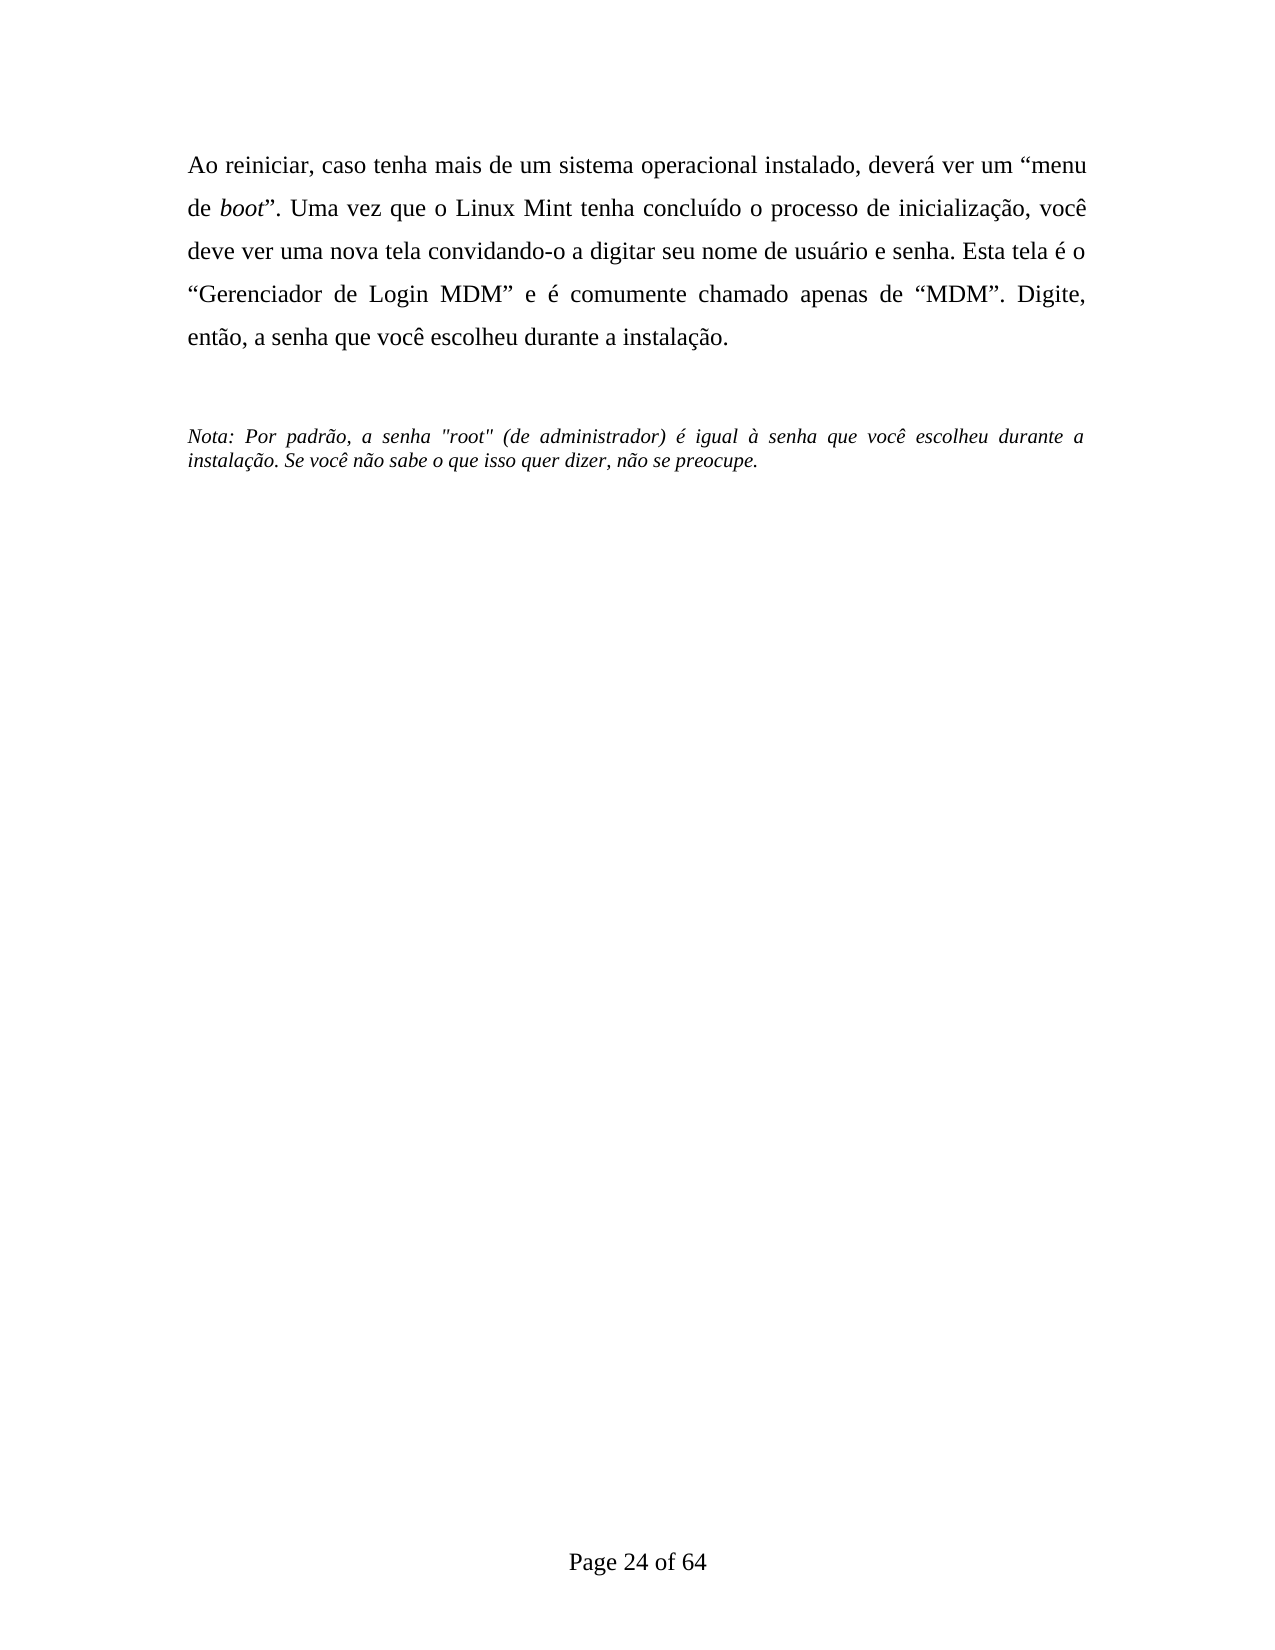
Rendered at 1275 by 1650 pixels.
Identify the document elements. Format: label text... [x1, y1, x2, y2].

text Nota: Por padrão, a senha "root" (de administrador) é igual à senha que você escolheu durante a instalação. Se você não sabe o que isso quer dizer, não se preocupe. [187, 424, 1087, 472]
text Ao reiniciar, caso tenha mais de um sistema operacional instalado, deverá ver um “menu de boot”. Uma vez que o Linux Mint tenha concluído o processo de inicialização, você deve ver uma nova tela convidando-o a digitar seu nome de usuário e senha. Esta tela é o “Gerenciador de Login MDM” e é comumente chamado apenas de “MDM”. Digite, então, a senha que você escolheu durante a instalação. [187, 150, 1087, 351]
